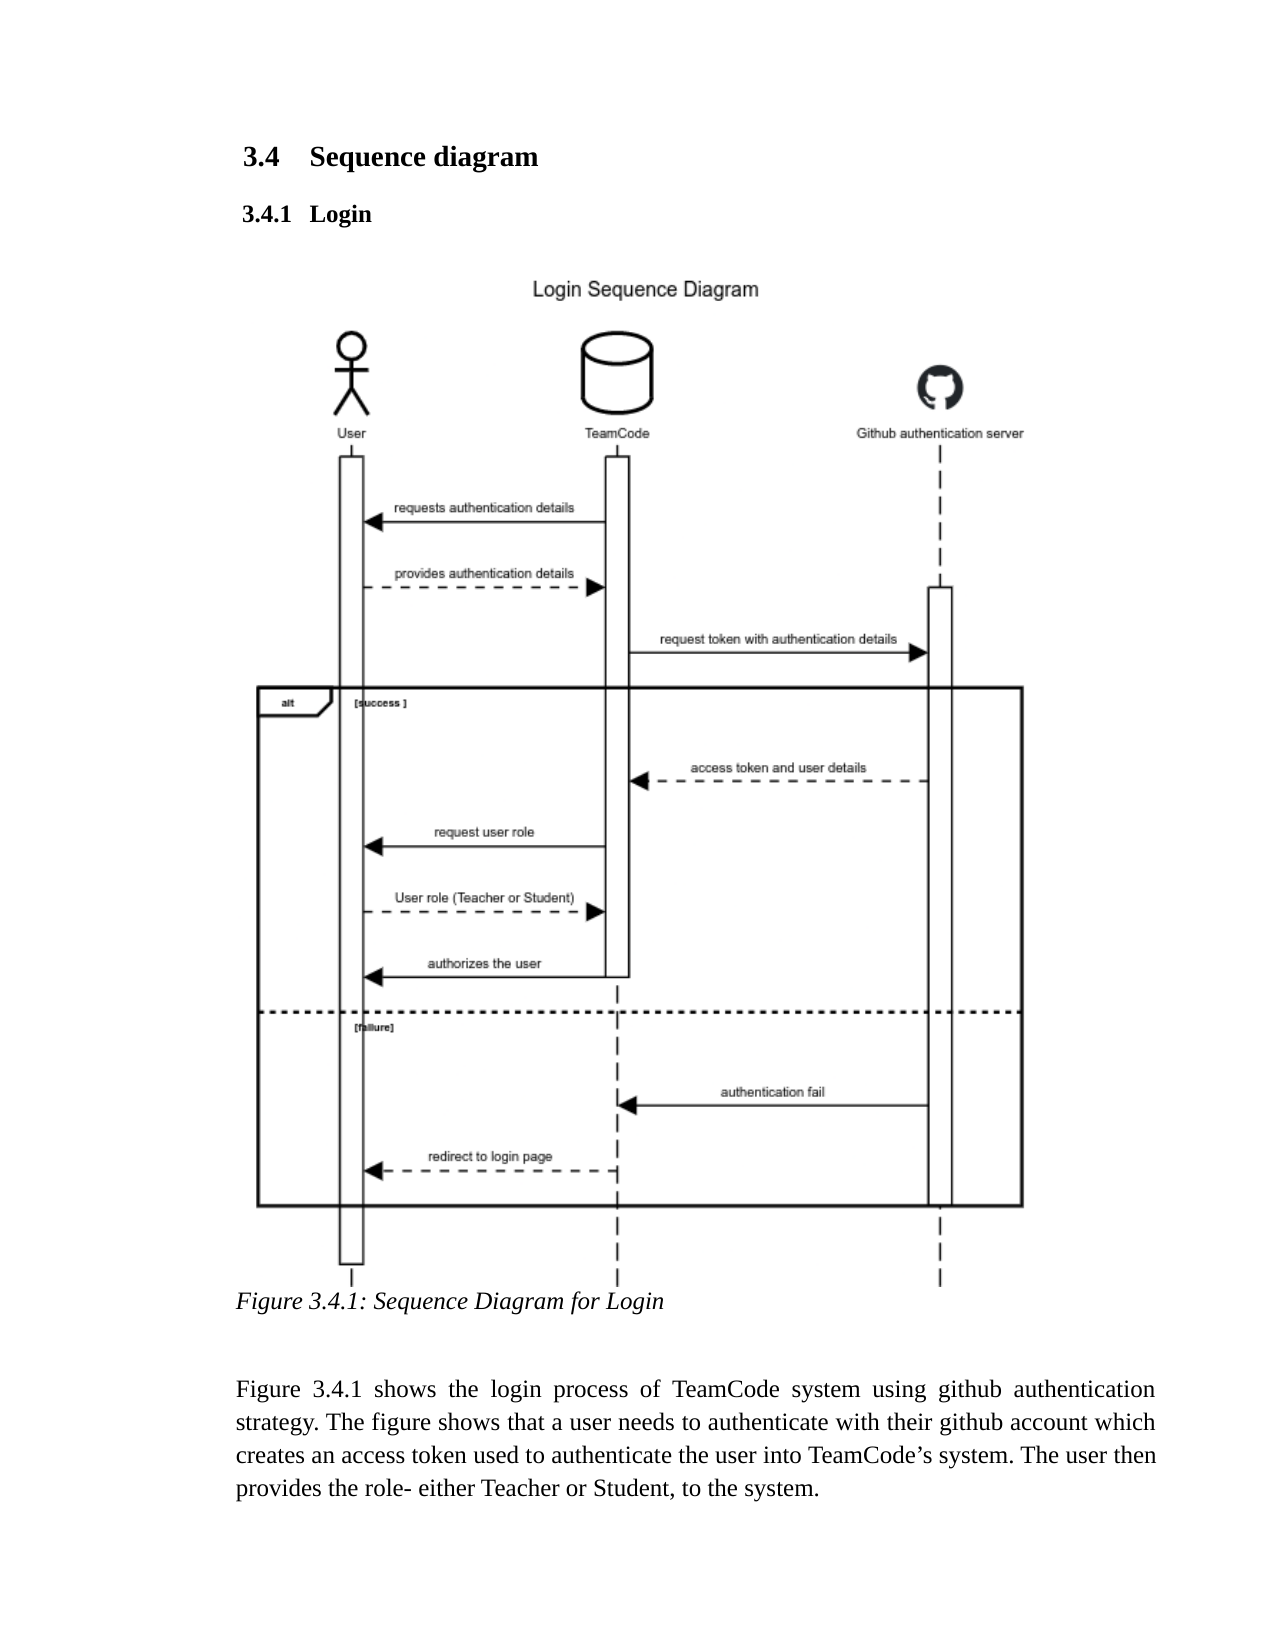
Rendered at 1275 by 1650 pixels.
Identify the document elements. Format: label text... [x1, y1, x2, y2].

subtitle Sequence diagram [236, 139, 1157, 172]
text Figure 3.4.1: Sequence Diagram for Login [236, 1287, 1056, 1315]
subtitle Login [236, 199, 1157, 228]
text Figure 3.4.1 shows the login process of TeamCode system using github authentication strategy. The figure shows that a user needs to authenticate with their github account which creates an access token used to authenticate the user into TeamCode’s system. The user then provides the role- either Teacher or Student, to the system. [236, 1374, 1157, 1502]
picture [235, 261, 1057, 1287]
